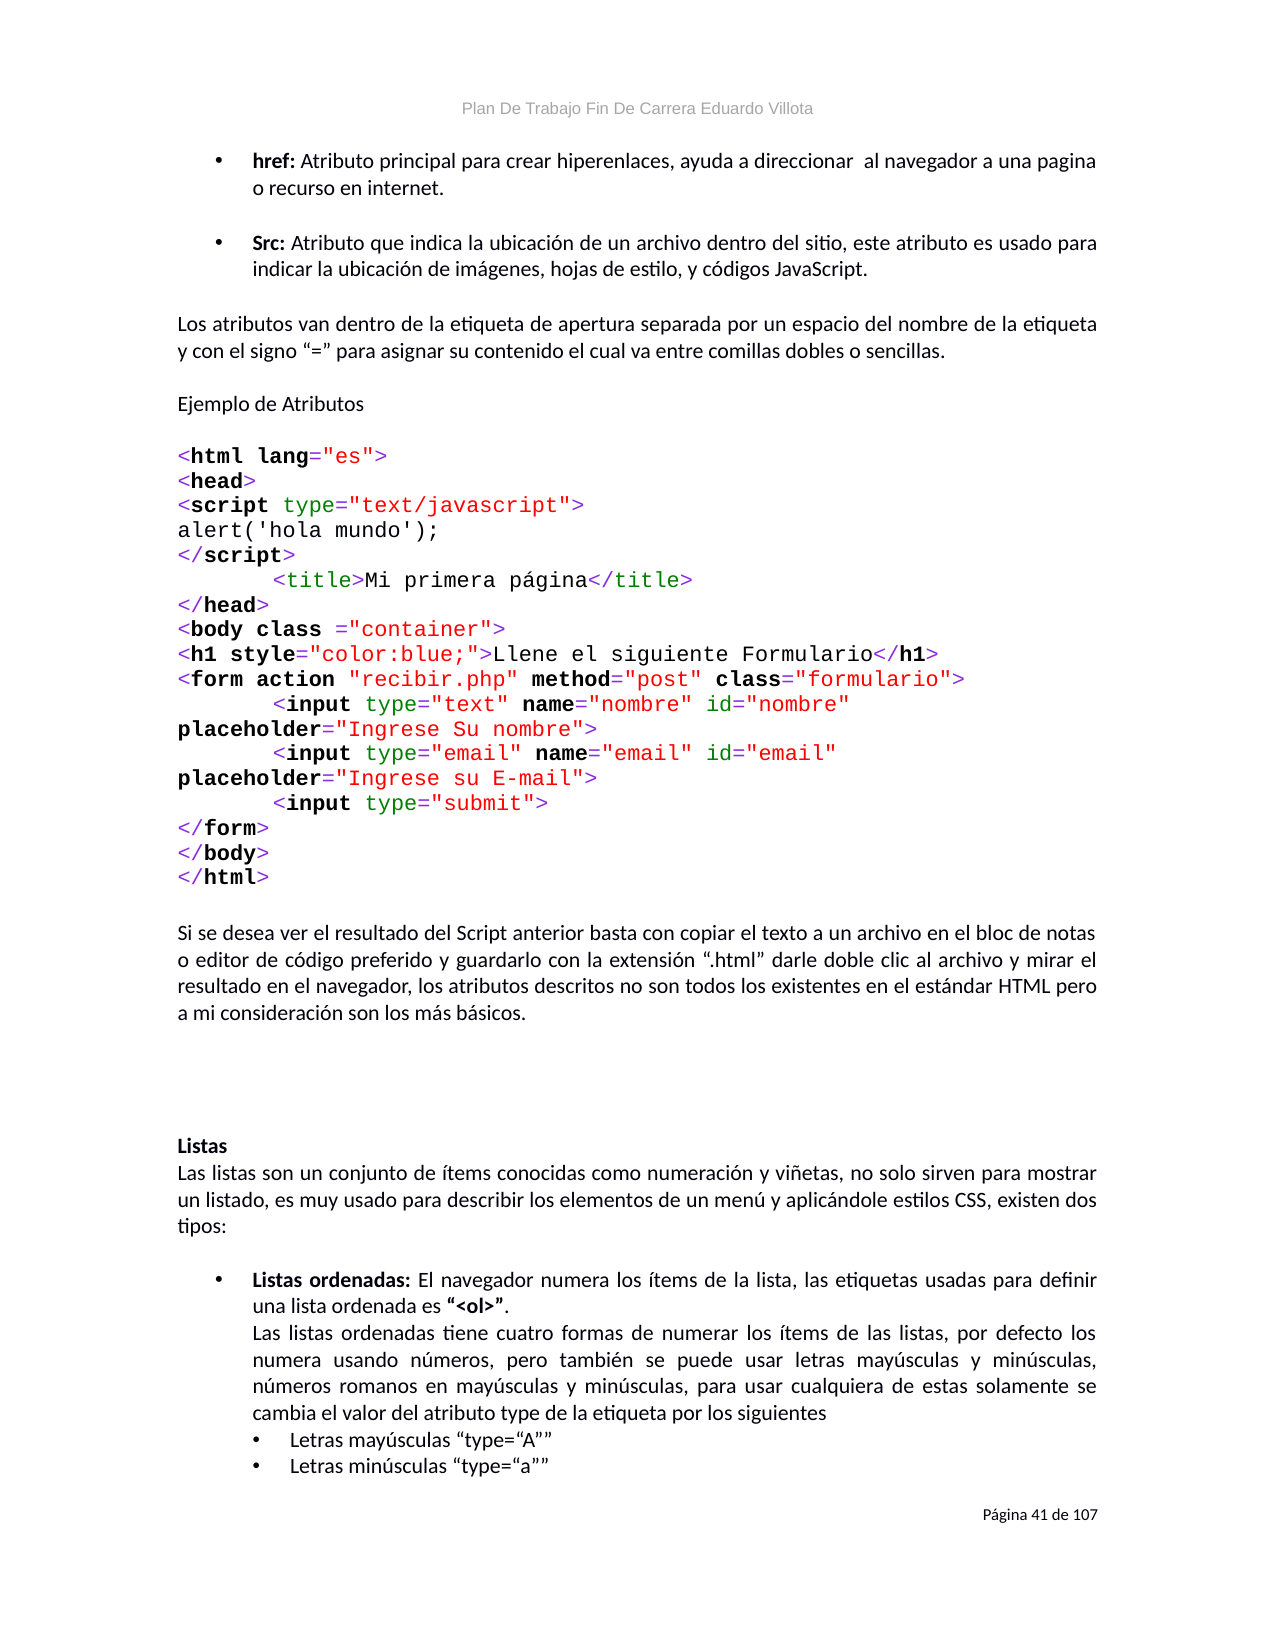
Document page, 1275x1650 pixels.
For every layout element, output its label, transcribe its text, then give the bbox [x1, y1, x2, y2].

text Las listas son un conjunto de ítems conocidas como numeración y viñetas, no solo sirven para mostrar un listado, es muy usado para describir los elementos de un menú y aplicándole estilos CSS, existen dos tipos: [177, 1159, 1098, 1239]
text Los atributos van dentro de la etiqueta de apertura separada por un espacio del nombre de la etiqueta y con el signo “=” para asignar su contenido el cual va entre comillas dobles o sencillas. [177, 310, 1098, 364]
text <head> [177, 470, 1098, 494]
text <html lang="es"> [177, 445, 1098, 470]
text Si se desea ver el resultado del Script anterior basta con copiar el texto a un archivo en el bloc de notas o editor de código preferido y guardarlo con la extensión “.html” darle doble clic al archivo y mirar el resultado en el navegador, los atributos descritos no son todos los existentes en el estándar HTML pero a mi consideración son los más básicos. [177, 919, 1098, 1026]
text <input type="submit"> [177, 792, 1098, 817]
text <input type="email" name="email" id="email" placeholder="Ingrese su E-mail"> [177, 742, 1098, 792]
list Las listas ordenadas tiene cuatro formas de numerar los ítems de las listas, por defecto los numera usando números, pero también se puede usar letras mayúsculas y minúsculas, números romanos en mayúsculas y minúsculas, para usar cualquiera de estas solamente se cambia el valor del atributo type de la etiqueta por los siguientes [215, 1319, 1098, 1426]
text <h1 style="color:blue;">Llene el siguiente Formulario</h1> [177, 643, 1098, 668]
list Listas ordenadas: El navegador numera los ítems de la lista, las etiquetas usadas para definir una lista ordenada es “<ol>”. [215, 1266, 1098, 1319]
text <script type="text/javascript"> [177, 494, 1098, 519]
text <body class ="container"> [177, 618, 1098, 643]
text </head> [177, 594, 1098, 618]
text Listas [177, 1133, 1098, 1159]
list href: Atributo principal para crear hiperenlaces, ayuda a direccionar al navegador a una pagina o recurso en internet. [215, 148, 1098, 201]
text </script> [177, 544, 1098, 569]
text </form> [177, 817, 1098, 842]
list Letras minúsculas “type=“a”” [252, 1453, 1098, 1479]
text <form action "recibir.php" method="post" class="formulario"> [177, 668, 1098, 693]
text </body> [177, 842, 1098, 866]
text alert('hola mundo'); [177, 519, 1098, 544]
text <title>Mi primera página</title> [177, 569, 1098, 594]
list Letras mayúsculas “type=“A”” [252, 1426, 1098, 1453]
text <input type="text" name="nombre" id="nombre" placeholder="Ingrese Su nombre"> [177, 693, 1098, 742]
text Ejemplo de Atributos [177, 390, 1098, 417]
text </html> [177, 866, 1098, 891]
list Src: Atributo que indica la ubicación de un archivo dentro del sitio, este atributo es usado para indicar la ubicación de imágenes, hojas de estilo, y códigos JavaScript. [215, 229, 1098, 282]
